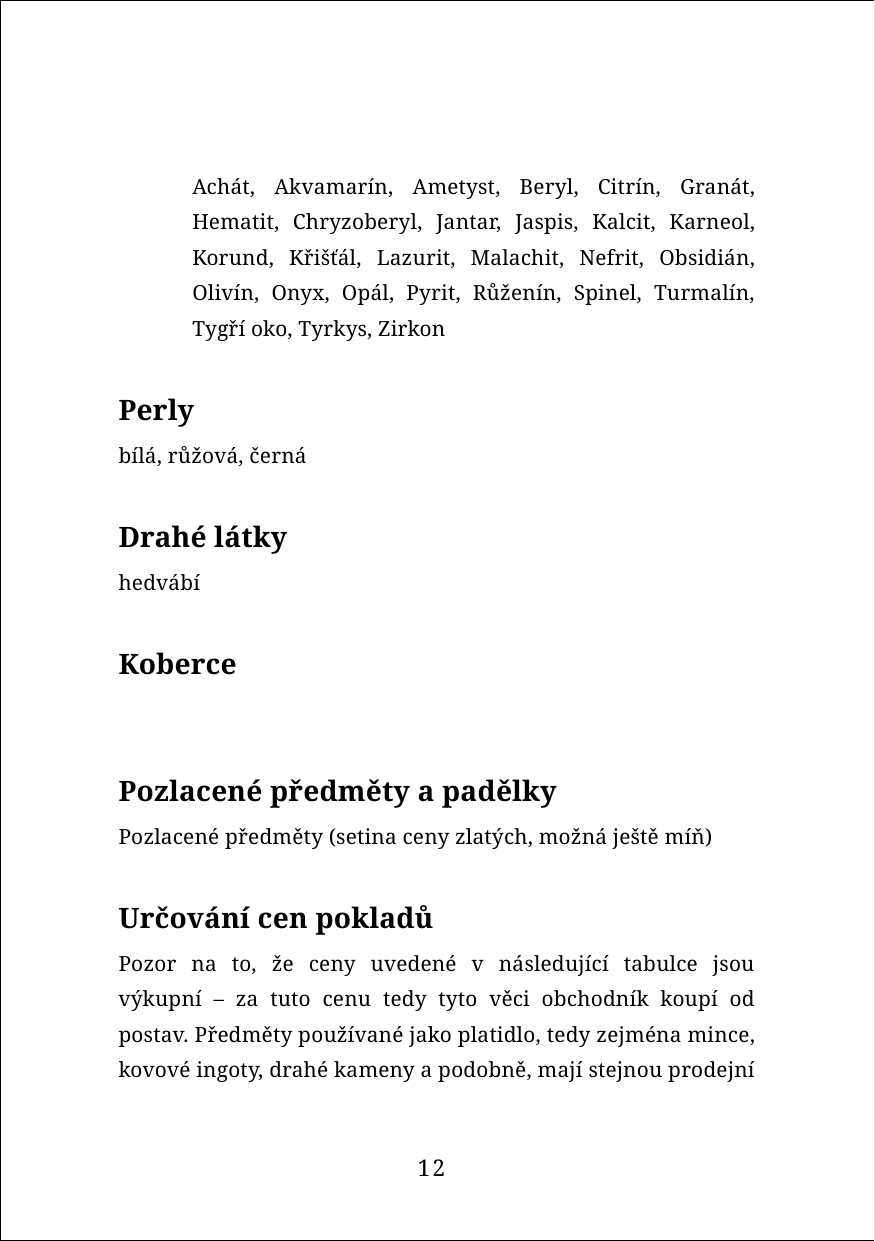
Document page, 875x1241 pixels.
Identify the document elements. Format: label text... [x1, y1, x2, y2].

text Pozlacené předměty (setina ceny zlatých, možná ještě míň) [118, 822, 756, 850]
subtitle Perly [118, 391, 756, 429]
text Achát, Akvamarín, Ametyst, Beryl, Citrín, Granát, Hematit, Chryzoberyl, Jantar, Jaspis, Kalcit, Karneol, Korund, Křišťál, Lazurit, Malachit, Nefrit, Obsidián, Olivín, Onyx, Opál, Pyrit, Růženín, Spinel, Turmalín, Tygří oko, Tyrkys, Zirkon [192, 172, 756, 342]
text bílá, růžová, černá [118, 441, 756, 469]
subtitle Pozlacené předměty a padělky [118, 772, 756, 810]
text hedvábí [118, 568, 756, 596]
subtitle Koberce [118, 645, 756, 683]
subtitle Drahé látky [118, 518, 756, 556]
subtitle Určování cen pokladů [118, 899, 756, 937]
text Pozor na to, že ceny uvedené v následující tabulce jsou výkupní – za tuto cenu tedy tyto věci obchodník koupí od postav. Předměty používané jako platidlo, tedy zejména mince, kovové ingoty, drahé kameny a podobně, mají stejnou prodejní [118, 949, 756, 1084]
